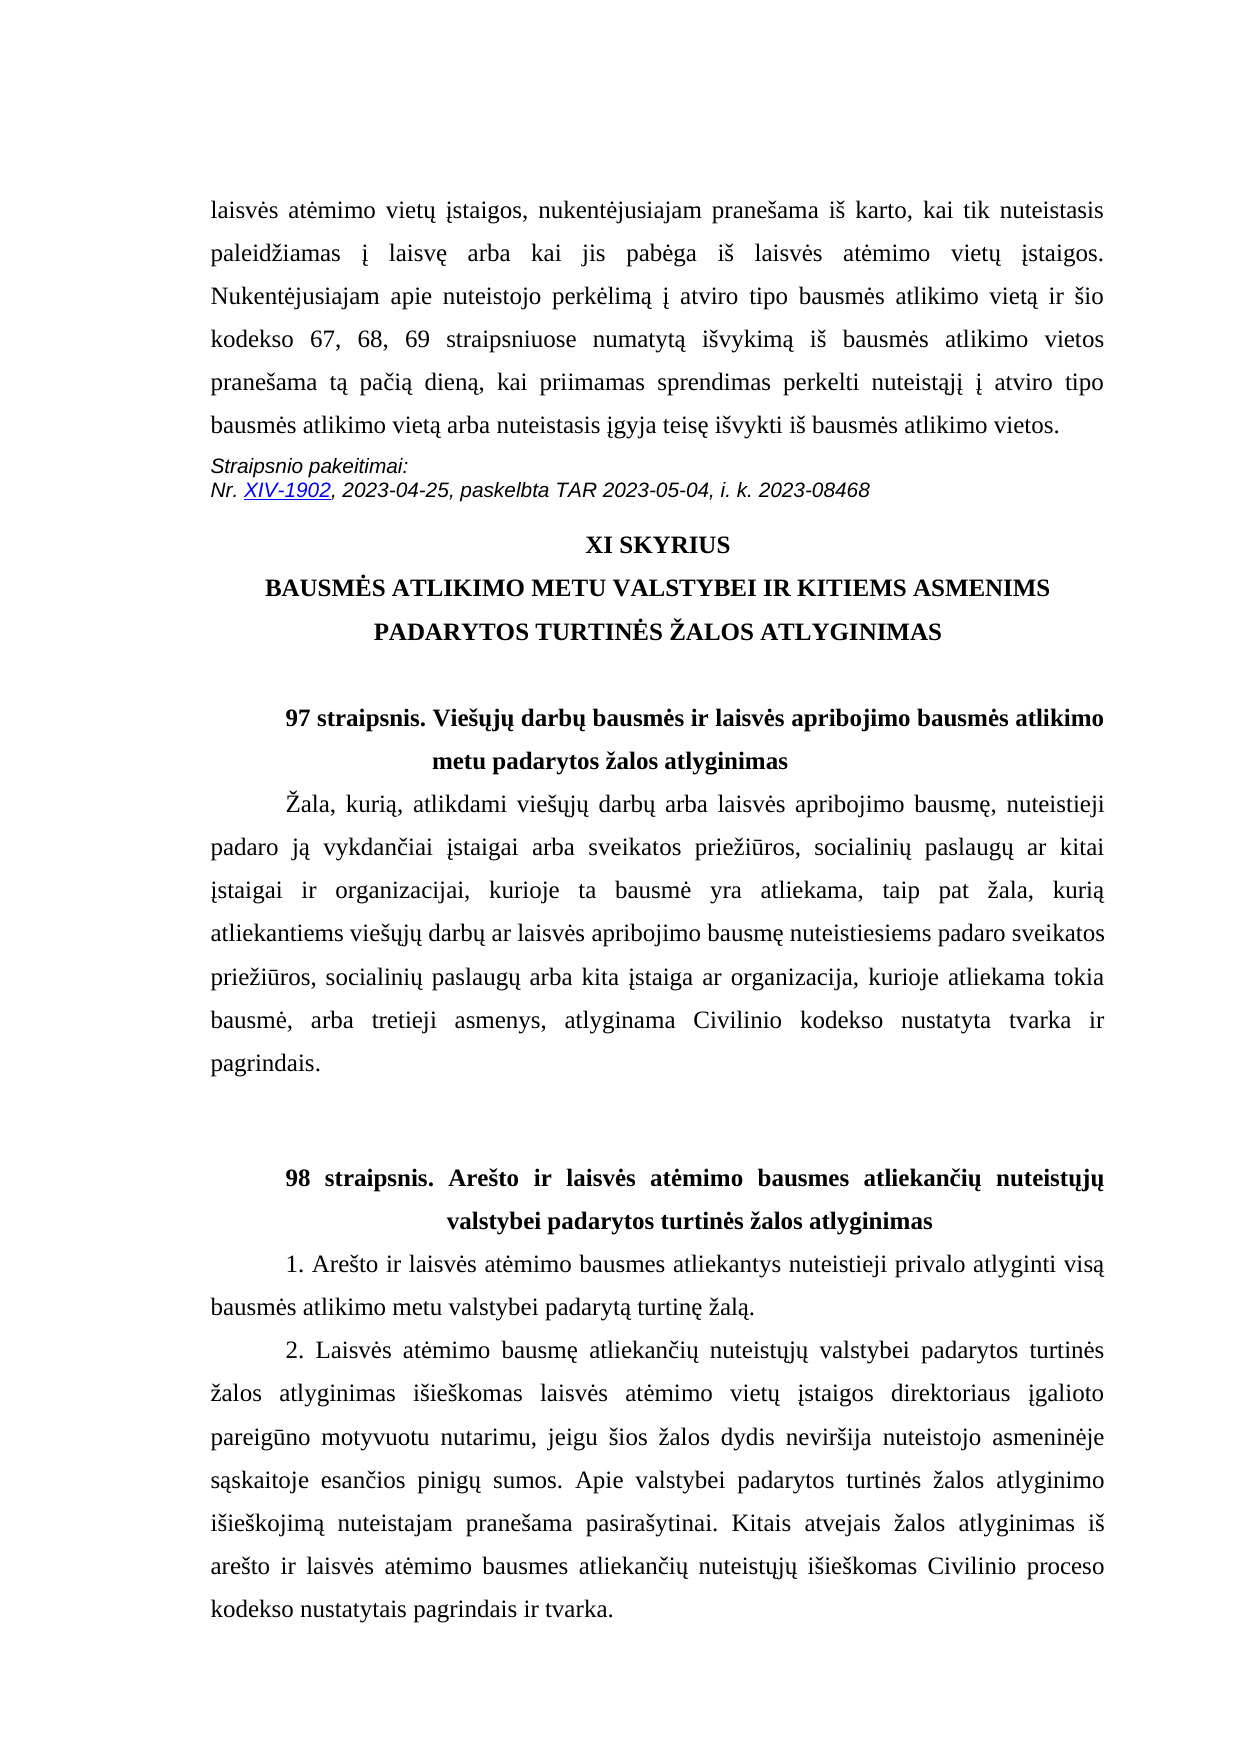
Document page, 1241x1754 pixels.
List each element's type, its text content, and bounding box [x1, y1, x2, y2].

text 97 straipsnis. Viešųjų darbų bausmės ir laisvės apribojimo bausmės atlikimo metu padarytos žalos atlyginimas [285, 703, 1105, 775]
text Žala, kurią, atlikdami viešųjų darbų arba laisvės apribojimo bausmę, nuteistieji padaro ją vykdančiai įstaigai arba sveikatos priežiūros, socialinių paslaugų ar kitai įstaigai ir organizacijai, kurioje ta bausmė yra atliekama, taip pat žala, kurią atliekantiems viešųjų darbų ar laisvės apribojimo bausmę nuteistiesiems padaro sveikatos priežiūros, socialinių paslaugų arba kita įstaiga ar organizacija, kurioje atliekama tokia bausmė, arba tretieji asmenys, atlyginama Civilinio kodekso nustatyta tvarka ir pagrindais. [210, 789, 1105, 1077]
text 1. Arešto ir laisvės atėmimo bausmes atliekantys nuteistieji privalo atlyginti visą bausmės atlikimo metu valstybei padarytą turtinę žalą. [210, 1249, 1105, 1321]
text Straipsnio pakeitimai: [210, 454, 1105, 478]
text BAUSMĖS ATLIKIMO METU VALSTYBEI IR KITIEMS ASMENIMS PADARYTOS TURTINĖS ŽALOS ATLYGINIMAS [210, 573, 1105, 645]
text 2. Laisvės atėmimo bausmę atliekančių nuteistųjų valstybei padarytos turtinės žalos atlyginimas išieškomas laisvės atėmimo vietų įstaigos direktoriaus įgalioto pareigūno motyvuotu nutarimu, jeigu šios žalos dydis neviršija nuteistojo asmeninėje sąskaitoje esančios pinigų sumos. Apie valstybei padarytos turtinės žalos atlyginimo išieškojimą nuteistajam pranešama pasirašytinai. Kitais atvejais žalos atlyginimas iš arešto ir laisvės atėmimo bausmes atliekančių nuteistųjų išieškomas Civilinio proceso kodekso nustatytais pagrindais ir tvarka. [210, 1335, 1105, 1623]
text laisvės atėmimo vietų įstaigos, nukentėjusiajam pranešama iš karto, kai tik nuteistasis paleidžiamas į laisvę arba kai jis pabėga iš laisvės atėmimo vietų įstaigos. Nukentėjusiajam apie nuteistojo perkėlimą į atviro tipo bausmės atlikimo vietą ir šio kodekso 67, 68, 69 straipsniuose numatytą išvykimą iš bausmės atlikimo vietos pranešama tą pačią dieną, kai priimamas sprendimas perkelti nuteistąjį į atviro tipo bausmės atlikimo vietą arba nuteistasis įgyja teisę išvykti iš bausmės atlikimo vietos. [210, 195, 1105, 439]
text Nr. XIV-1902, 2023-04-25, paskelbta TAR 2023-05-04, i. k. 2023-08468 [210, 478, 1105, 502]
text XI SKYRIUS [210, 530, 1105, 559]
text 98 straipsnis. Arešto ir laisvės atėmimo bausmes atliekančių nuteistųjų valstybei padarytos turtinės žalos atlyginimas [285, 1163, 1105, 1235]
